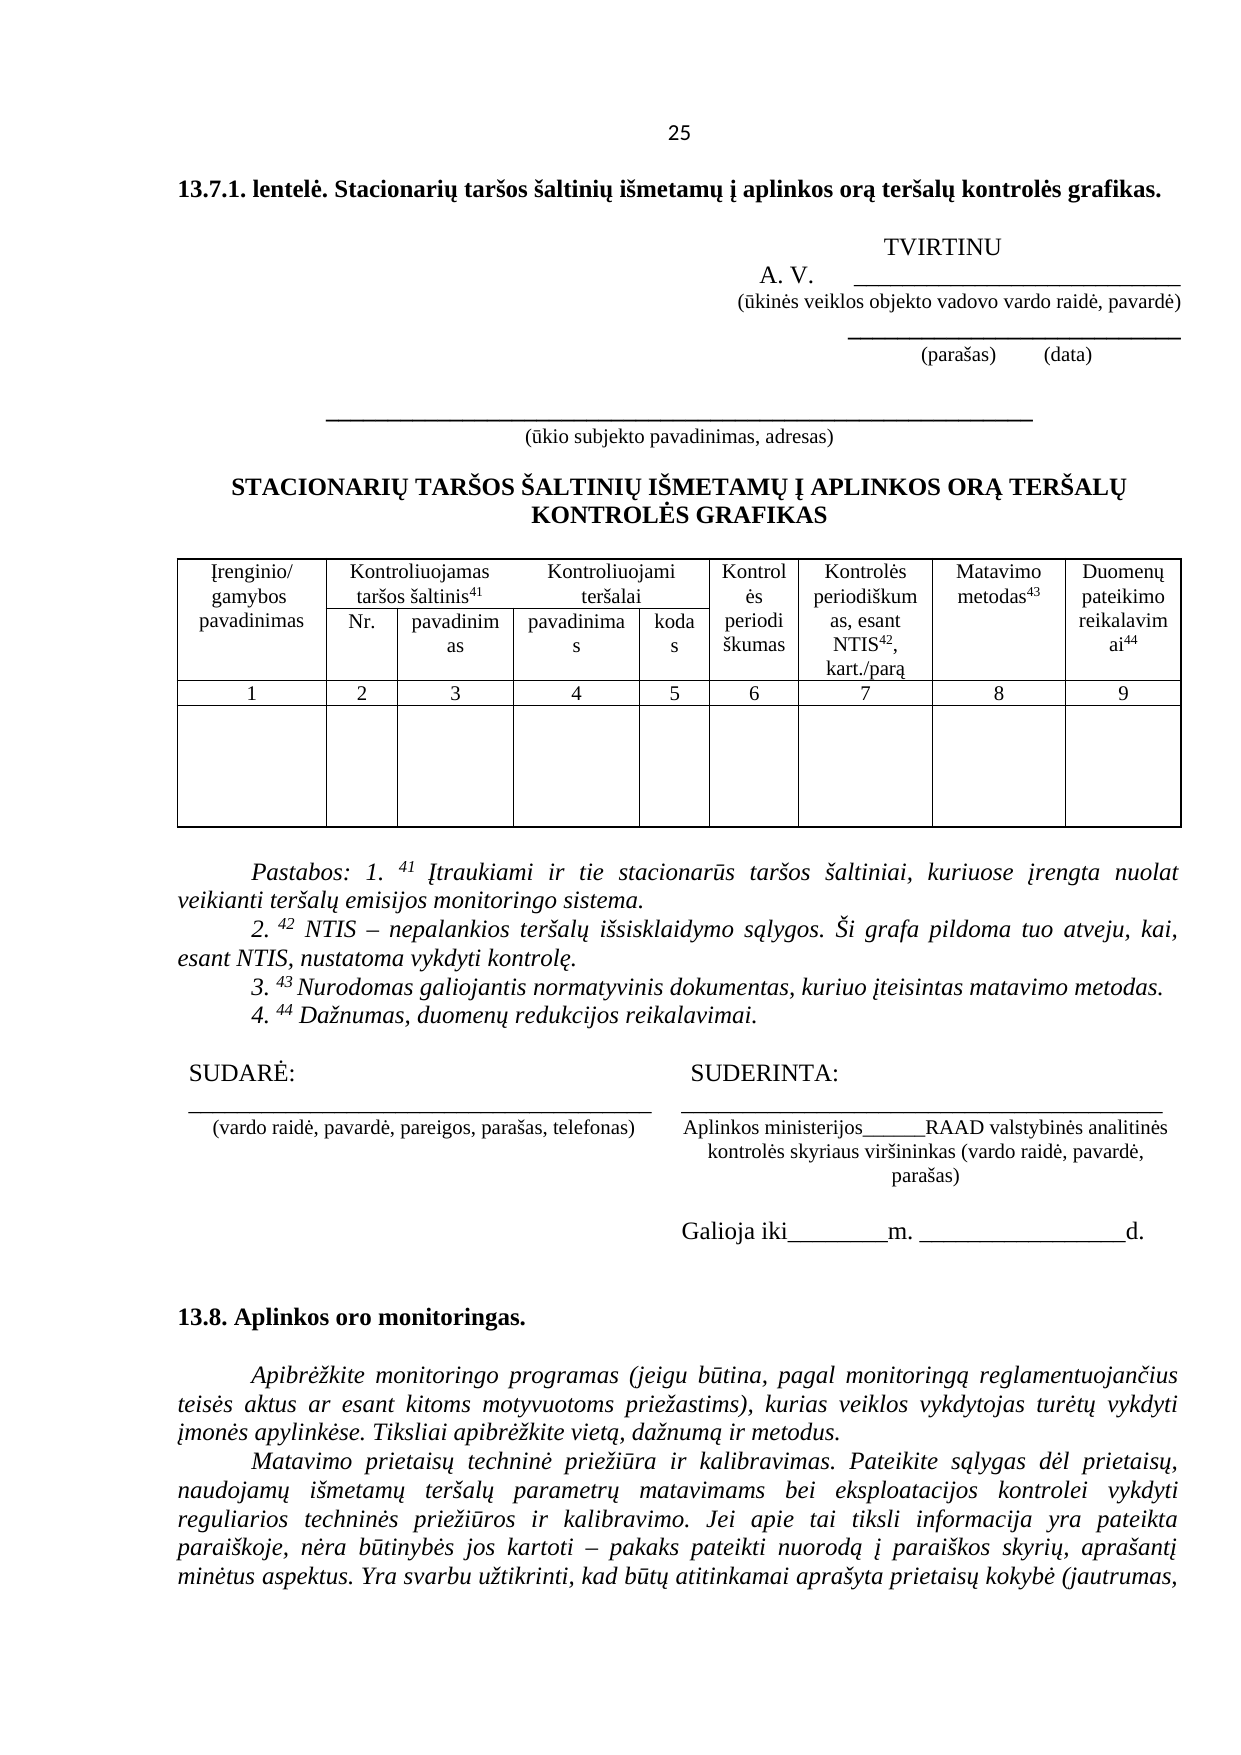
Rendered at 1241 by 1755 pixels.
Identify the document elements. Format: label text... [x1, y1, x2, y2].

table_cell [710, 706, 798, 730]
table_cell 8 [933, 681, 1065, 705]
text Apibrėžkite monitoringo programas (jeigu būtina, pagal monitoringą reglamentuojančius teisės aktus ar esant kitoms motyvuotoms priežastims), kurias veiklos vykdytojas turėtų vykdyti įmonės apylinkėse. Tiksliai apibrėžkite vietą, dažnumą ir metodus. [177, 1360, 1181, 1446]
table_cell 1 [178, 681, 326, 705]
text Pastabos: 1. 41 Įtraukiami ir tie stacionarūs taršos šaltiniai, kuriuose įrengta nuolat veikianti teršalų emisijos monitoringo sistema. [177, 857, 1181, 914]
table_cell [1066, 754, 1180, 778]
table_cell [710, 730, 798, 754]
table_cell [514, 706, 639, 730]
text (parašas) (data) [177, 342, 1181, 366]
text (ūkinės veiklos objekto vadovo vardo raidė, pavardė) [177, 289, 1181, 313]
table_cell [398, 802, 513, 826]
table_cell [640, 778, 709, 802]
table_header Kontroliuojamas taršos šaltinis41 [327, 560, 513, 608]
table_cell [640, 706, 709, 730]
table_cell [799, 730, 932, 754]
table_cell [178, 706, 326, 730]
table_cell 9 [1066, 681, 1180, 705]
table_header Matavimo metodas43 [933, 560, 1065, 680]
table_cell [933, 730, 1065, 754]
text A. V. [177, 260, 1181, 289]
table_header Įrenginio/gamybos pavadinimas [178, 560, 326, 680]
text 3. 43 Nurodomas galiojantis normatyvinis dokumentas, kuriuo įteisintas matavimo metodas. [177, 972, 1181, 1000]
table_cell [327, 754, 397, 778]
table_cell 5 [640, 681, 709, 705]
table_cell [799, 706, 932, 730]
table_cell [178, 802, 326, 826]
table_cell [514, 754, 639, 778]
table_cell [799, 802, 932, 826]
table_cell (vardo raidė, pavardė, pareigos, parašas, telefonas) [177, 1087, 670, 1274]
table_cell [933, 802, 1065, 826]
table_cell [933, 754, 1065, 778]
table_cell [178, 778, 326, 802]
text Matavimo prietaisų techninė priežiūra ir kalibravimas. Pateikite sąlygas dėl prietaisų, naudojamų išmetamų teršalų parametrų matavimams bei eksploatacijos kontrolei vykdyti reguliarios techninės priežiūros ir kalibravimo. Jei apie tai tiksli informacija yra pateikta paraiškoje, nėra būtinybės jos kartoti – pakaks pateikti nuorodą į paraiškos skyrių, aprašantį minėtus aspektus. Yra svarbu užtikrinti, kad būtų atitinkamai aprašyta prietaisų kokybė (jautrumas, [177, 1446, 1181, 1590]
table_cell [640, 730, 709, 754]
table_header Kontrolės periodiškumas, esant NTIS42, kart./parą [799, 560, 932, 680]
table_cell 3 [398, 681, 513, 705]
table_cell [799, 754, 932, 778]
table_cell [398, 778, 513, 802]
text 13.7.1. lentelė. Stacionarių taršos šaltinių išmetamų į aplinkos orą teršalų kontrolės grafikas. [177, 174, 1181, 203]
table_cell [1066, 730, 1180, 754]
table_cell [178, 754, 326, 778]
table_cell pavadinimas [514, 609, 639, 680]
table_header SUDARĖ: [177, 1058, 679, 1087]
table_cell [398, 754, 513, 778]
table_cell Aplinkos ministerijos______RAAD valstybinės analitinės kontrolės skyriaus viršininkas (vardo raidė, pavardė, parašas) Galioja iki________m. d. [670, 1087, 1181, 1274]
table_cell kodas [640, 609, 709, 680]
text 13.8. Aplinkos oro monitoringas. [177, 1302, 1181, 1331]
table_cell [327, 802, 397, 826]
table_cell [327, 730, 397, 754]
table_cell 4 [514, 681, 639, 705]
table_cell [933, 706, 1065, 730]
table_cell 7 [799, 681, 932, 705]
table_cell [514, 802, 639, 826]
table_cell [398, 730, 513, 754]
table_cell [933, 778, 1065, 802]
table_cell pavadinimas [398, 609, 513, 680]
text TVIRTINU [177, 232, 1181, 260]
text Stacionarių taršos šaltinių IŠMETAMŲ Į APLINKOS ORĄ TERŠALŲ kontrolės grafikas [177, 472, 1181, 529]
table_cell [710, 802, 798, 826]
table_cell [1066, 778, 1180, 802]
table_cell [1066, 802, 1180, 826]
table_cell [514, 730, 639, 754]
table_header Duomenų pateikimo reikalavimai44 [1066, 560, 1180, 680]
text 2. 42 NTIS – nepalankios teršalų išsisklaidymo sąlygos. Ši grafa pildoma tuo atveju, kai, esant NTIS, nustatoma vykdyti kontrolę. [177, 914, 1181, 972]
table_cell Nr. [327, 609, 397, 680]
table_cell [398, 706, 513, 730]
table_cell 6 [710, 681, 798, 705]
text (ūkio subjekto pavadinimas, adresas) [177, 423, 1181, 448]
table_header Kontrolės periodiškumas [710, 560, 798, 680]
table_cell [640, 754, 709, 778]
table_cell [178, 730, 326, 754]
table_header Kontroliuojami teršalai [513, 560, 709, 608]
table_cell 2 [327, 681, 397, 705]
table_cell [514, 778, 639, 802]
table_cell [1066, 706, 1180, 730]
text 4. 44 Dažnumas, duomenų redukcijos reikalavimai. [177, 1000, 1181, 1029]
table_cell [799, 778, 932, 802]
table_cell [327, 778, 397, 802]
table_cell [710, 754, 798, 778]
table_header SUDERINTA: [679, 1058, 1181, 1087]
table_cell [710, 778, 798, 802]
table_cell [327, 706, 397, 730]
table_cell [640, 802, 709, 826]
